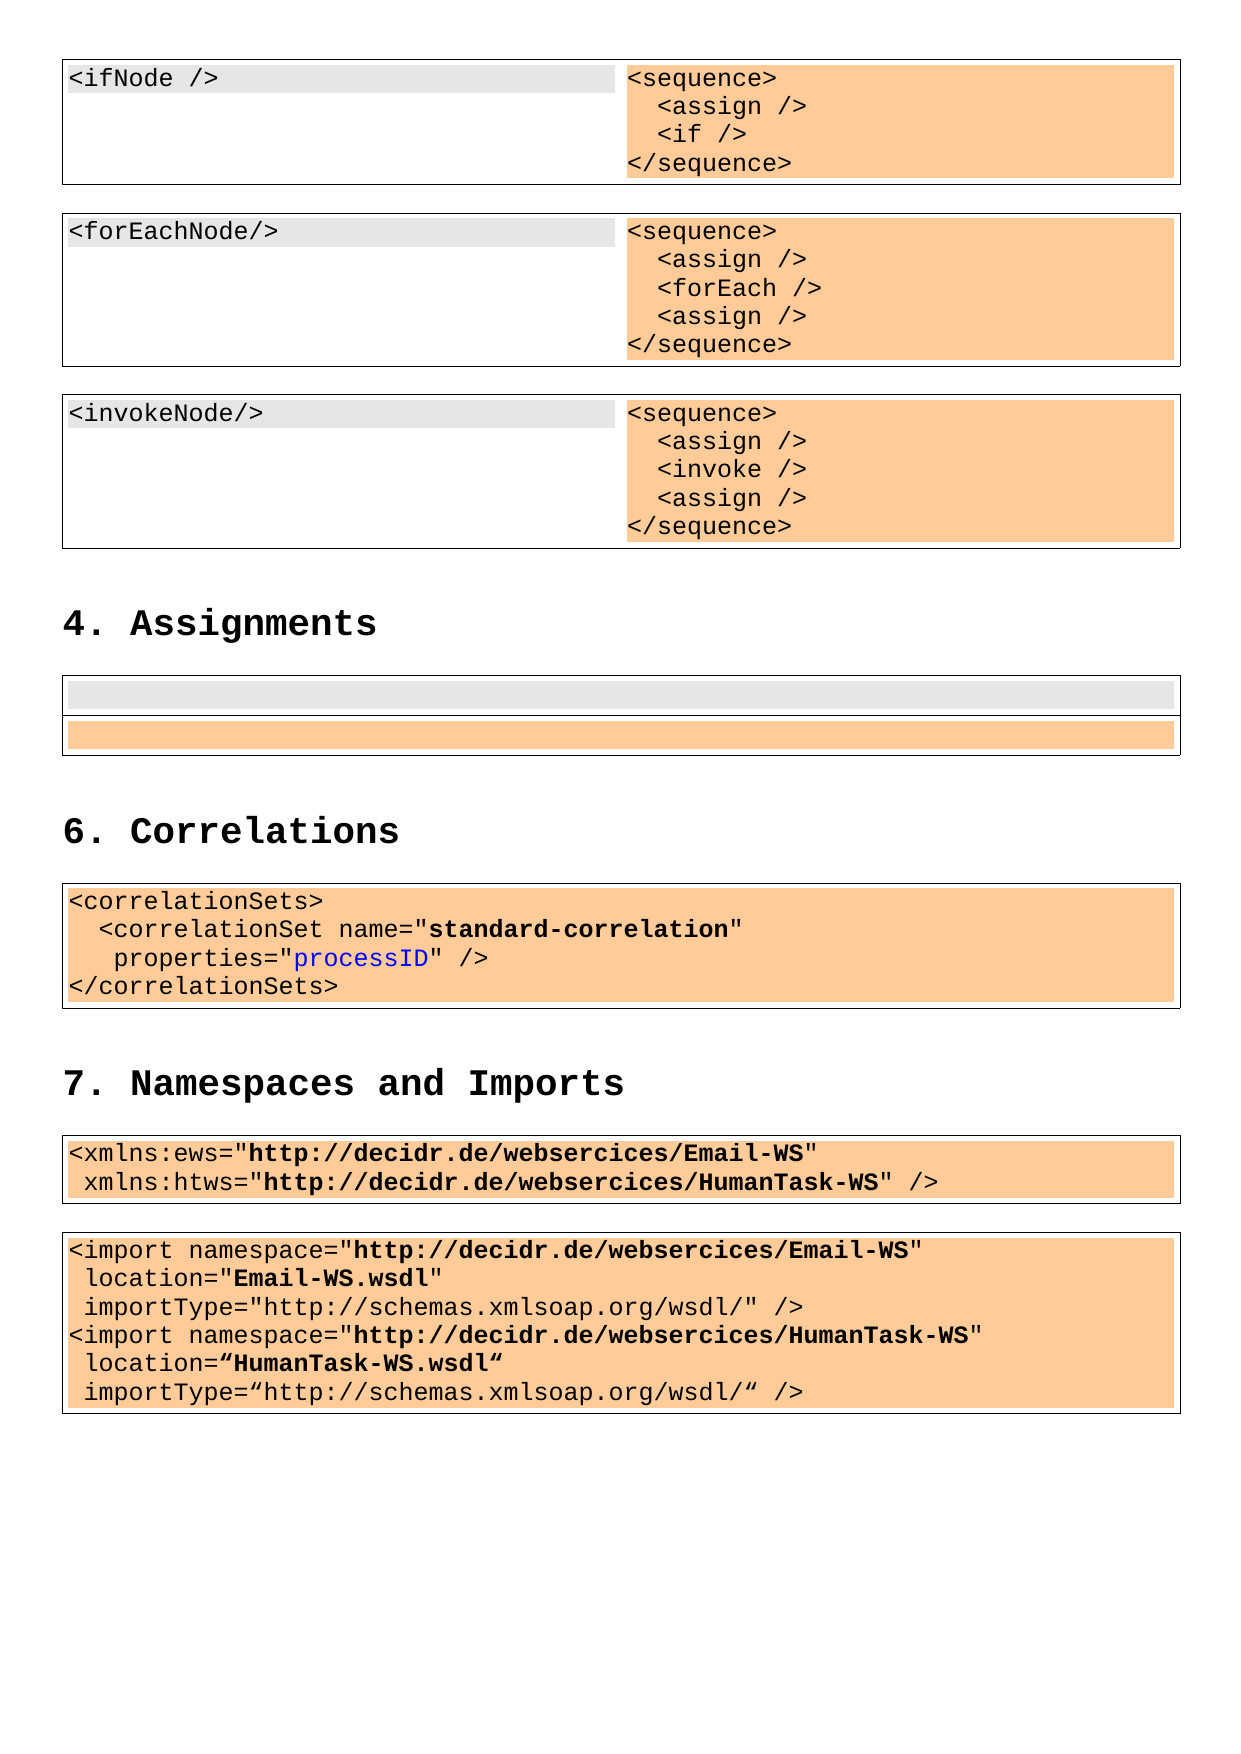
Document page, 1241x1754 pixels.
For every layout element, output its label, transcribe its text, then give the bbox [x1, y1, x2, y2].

table_header <forEachNode/> [63, 214, 621, 366]
text 4. Assignments [62, 604, 1180, 647]
table_header [63, 676, 1180, 715]
table_header <xmlns:ews="http://decidr.de/websercices/Email-WS" xmlns:htws="http://decidr.de/websercices/HumanTask-WS" /> [63, 1136, 1180, 1203]
table_header <ifNode /> [63, 60, 621, 184]
text 7. Namespaces and Imports [62, 1064, 1180, 1107]
table_header <sequence> <assign /> <forEach /> <assign /> </sequence> [621, 214, 1180, 366]
table_header <sequence> <assign /> <invoke /> <assign /> </sequence> [621, 395, 1180, 548]
table_header <correlationSets> <correlationSet name="standard-correlation" properties="processID" /> </correlationSets> [63, 884, 1180, 1007]
table_header <import namespace="http://decidr.de/websercices/Email-WS" location="Email-WS.wsdl" importType="http://schemas.xmlsoap.org/wsdl/" /> <import namespace="http://decidr.de/websercices/HumanTask-WS" location=“HumanTask-WS.wsdl“ importType=“http://schemas.xmlsoap.org/wsdl/“ /> [63, 1233, 1180, 1413]
table_cell [63, 716, 1180, 755]
text 6. Correlations [62, 812, 1180, 854]
table_header <sequence> <assign /> <if /> </sequence> [621, 60, 1180, 184]
table_header <invokeNode/> [63, 395, 621, 548]
